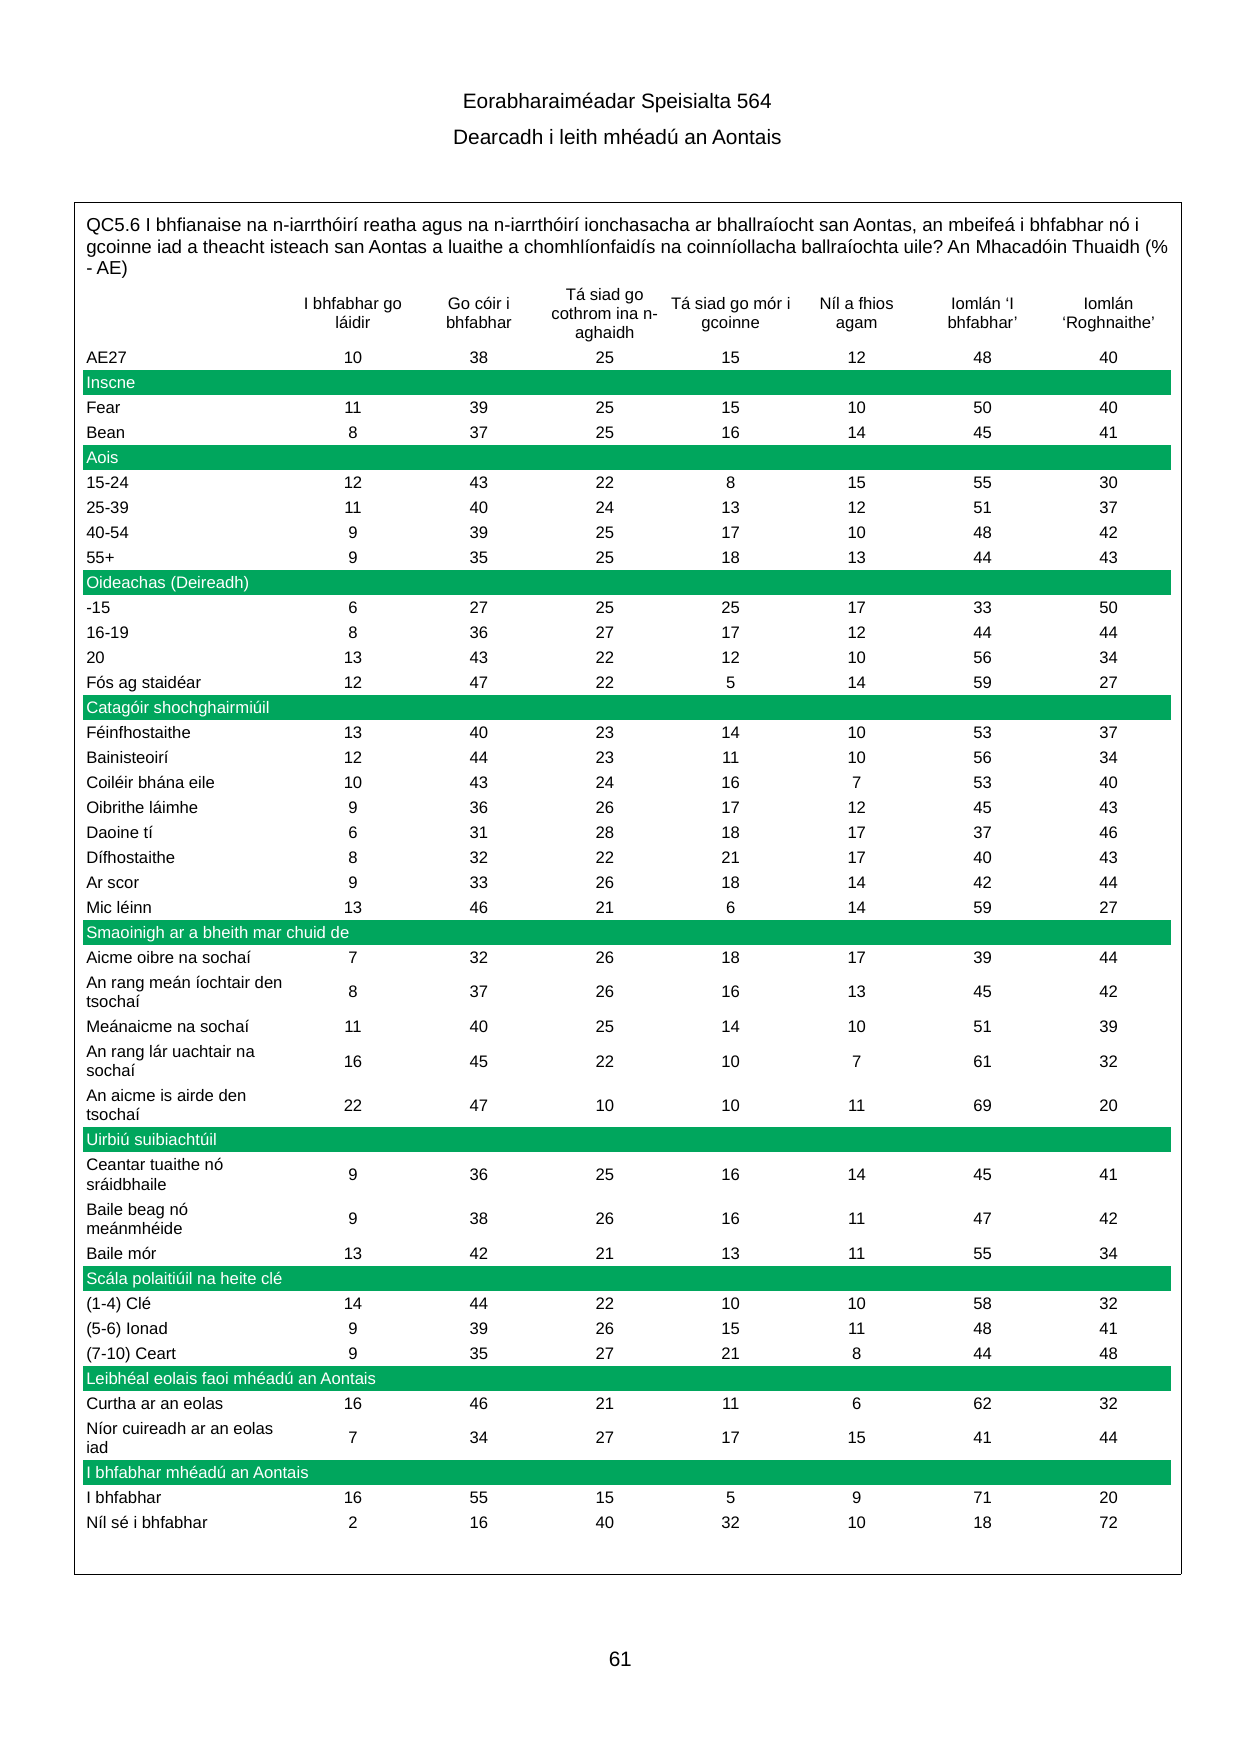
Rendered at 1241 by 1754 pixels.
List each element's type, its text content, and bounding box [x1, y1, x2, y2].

table_cell 15 [668, 1316, 793, 1341]
table_cell Iomlán ‘Roghnaithe’ [1045, 281, 1171, 345]
table_cell 11 [794, 1196, 919, 1241]
table_cell 7 [794, 1039, 919, 1083]
table_cell 16 [290, 1485, 416, 1510]
table_cell 14 [668, 720, 793, 745]
table_cell Uirbiú suibiachtúil [83, 1127, 1171, 1152]
table_cell 26 [542, 970, 667, 1014]
table_cell 23 [542, 745, 667, 770]
table_cell 22 [542, 645, 667, 670]
table_cell 13 [668, 1241, 793, 1266]
table_cell 10 [794, 1014, 919, 1039]
table_cell 15 [794, 470, 919, 495]
table_cell Tá siad go cothrom ina n-aghaidh [542, 281, 667, 345]
table_cell 42 [919, 870, 1045, 895]
table_cell 37 [1045, 495, 1171, 520]
table_cell 12 [794, 345, 919, 370]
table_cell 10 [542, 1083, 667, 1127]
table_cell 20 [1045, 1083, 1171, 1127]
table_cell 27 [542, 1416, 667, 1460]
table_cell 18 [668, 820, 793, 845]
table_cell 44 [416, 1291, 542, 1316]
table_cell 13 [794, 970, 919, 1014]
table_cell 55+ [83, 545, 290, 570]
table_cell 25 [668, 595, 793, 620]
table_cell 43 [1045, 795, 1171, 820]
table_cell Ceantar tuaithe nó sráidbhaile [83, 1152, 290, 1196]
table_cell Oideachas (Deireadh) [83, 570, 1171, 595]
table_cell 8 [290, 970, 416, 1014]
table_cell 31 [416, 820, 542, 845]
table_cell 56 [919, 745, 1045, 770]
table_cell 34 [416, 1416, 542, 1460]
table_cell 51 [919, 1014, 1045, 1039]
table_cell 14 [794, 1152, 919, 1196]
table_cell Go cóir i bhfabhar [416, 281, 542, 345]
table_cell 7 [290, 1416, 416, 1460]
table_cell 44 [416, 745, 542, 770]
table_cell Catagóir shochghairmiúil [83, 695, 1171, 720]
table_cell 11 [794, 1316, 919, 1341]
table_cell 11 [290, 495, 416, 520]
table_cell 55 [919, 470, 1045, 495]
table_cell 22 [542, 670, 667, 695]
table_cell 21 [542, 1241, 667, 1266]
table_cell 35 [416, 1341, 542, 1366]
table_cell 59 [919, 895, 1045, 920]
table_cell Dífhostaithe [83, 845, 290, 870]
table_cell 14 [290, 1291, 416, 1316]
table_cell Aois [83, 445, 1171, 470]
table_cell 13 [290, 720, 416, 745]
table_cell 41 [1045, 420, 1171, 445]
table_cell 56 [919, 645, 1045, 670]
table_cell 11 [290, 1014, 416, 1039]
table_cell 48 [1045, 1341, 1171, 1366]
table_cell 36 [416, 620, 542, 645]
table_cell 47 [416, 670, 542, 695]
table_cell 16 [290, 1391, 416, 1416]
table_cell [83, 281, 290, 345]
table_cell 5 [668, 670, 793, 695]
table_cell 42 [1045, 1196, 1171, 1241]
table_cell 39 [416, 520, 542, 545]
table_cell 11 [794, 1083, 919, 1127]
table_cell 16 [668, 1196, 793, 1241]
table_cell 41 [1045, 1152, 1171, 1196]
table_cell 26 [542, 1196, 667, 1241]
table_cell 21 [542, 1391, 667, 1416]
table_cell 32 [1045, 1039, 1171, 1083]
table_cell 8 [668, 470, 793, 495]
table_cell 9 [290, 545, 416, 570]
table_cell 40 [416, 720, 542, 745]
table_cell Baile mór [83, 1241, 290, 1266]
table_cell 10 [794, 395, 919, 420]
table_cell 9 [290, 870, 416, 895]
table_cell 14 [794, 670, 919, 695]
table_cell 9 [290, 1152, 416, 1196]
table_cell 38 [416, 1196, 542, 1241]
table_cell 47 [416, 1083, 542, 1127]
table_cell 40 [919, 845, 1045, 870]
table_cell 25 [542, 420, 667, 445]
table_cell 55 [416, 1485, 542, 1510]
table_cell 38 [416, 345, 542, 370]
table_cell 45 [919, 970, 1045, 1014]
table_cell 9 [794, 1485, 919, 1510]
table_cell 16 [668, 970, 793, 1014]
table_cell 24 [542, 770, 667, 795]
table_cell 40 [1045, 395, 1171, 420]
table_cell 17 [668, 520, 793, 545]
table_cell 71 [919, 1485, 1045, 1510]
table_cell 25 [542, 595, 667, 620]
table_cell 21 [668, 845, 793, 870]
table_cell Meánaicme na sochaí [83, 1014, 290, 1039]
table_cell 41 [1045, 1316, 1171, 1341]
table_cell 17 [794, 595, 919, 620]
table_cell 25 [542, 1152, 667, 1196]
table_cell 10 [668, 1291, 793, 1316]
table_cell Smaoinigh ar a bheith mar chuid de [83, 920, 1171, 945]
table_cell 6 [290, 820, 416, 845]
table_cell Scála polaitiúil na heite clé [83, 1266, 1171, 1291]
table_cell Aicme oibre na sochaí [83, 945, 290, 970]
table_cell 43 [416, 470, 542, 495]
table_cell (1-4) Clé [83, 1291, 290, 1316]
table_cell 37 [919, 820, 1045, 845]
table_cell 58 [919, 1291, 1045, 1316]
table_cell 17 [794, 945, 919, 970]
table_cell 9 [290, 1316, 416, 1341]
table_cell I bhfabhar [83, 1485, 290, 1510]
table_cell 43 [416, 645, 542, 670]
table_cell 25 [542, 545, 667, 570]
table_cell 39 [919, 945, 1045, 970]
table_cell 17 [668, 1416, 793, 1460]
table_cell 13 [290, 895, 416, 920]
table_cell 10 [794, 745, 919, 770]
table_cell 15-24 [83, 470, 290, 495]
table_cell 10 [794, 645, 919, 670]
table_cell 14 [794, 420, 919, 445]
table_cell 16 [668, 770, 793, 795]
table_cell 10 [290, 770, 416, 795]
table_cell 48 [919, 520, 1045, 545]
table_cell 42 [1045, 520, 1171, 545]
table_cell 45 [919, 795, 1045, 820]
table_cell 8 [290, 620, 416, 645]
table_cell 9 [290, 1341, 416, 1366]
table_cell 46 [416, 895, 542, 920]
table_cell 14 [668, 1014, 793, 1039]
table_cell 10 [794, 520, 919, 545]
table_cell Mic léinn [83, 895, 290, 920]
table_cell 45 [919, 1152, 1045, 1196]
table_cell 40 [1045, 345, 1171, 370]
table_cell Fear [83, 395, 290, 420]
table_cell (7-10) Ceart [83, 1341, 290, 1366]
table_cell 25-39 [83, 495, 290, 520]
table_cell 8 [290, 845, 416, 870]
table_cell 32 [1045, 1291, 1171, 1316]
table_cell 13 [290, 645, 416, 670]
table_cell 27 [416, 595, 542, 620]
table_cell 22 [542, 1039, 667, 1083]
table_cell Tá siad go mór i gcoinne [668, 281, 793, 345]
table_cell Curtha ar an eolas [83, 1391, 290, 1416]
table_cell Daoine tí [83, 820, 290, 845]
table_cell 13 [290, 1241, 416, 1266]
table_cell Leibhéal eolais faoi mhéadú an Aontais [83, 1366, 1171, 1391]
table_cell 10 [794, 1291, 919, 1316]
table_cell 53 [919, 770, 1045, 795]
table_cell 12 [794, 795, 919, 820]
table_cell 30 [1045, 470, 1171, 495]
table_cell 27 [542, 620, 667, 645]
table_cell 11 [794, 1241, 919, 1266]
table_cell 40 [416, 1014, 542, 1039]
table_cell 18 [668, 945, 793, 970]
table_cell An rang meán íochtair den tsochaí [83, 970, 290, 1014]
table_cell 36 [416, 795, 542, 820]
table_cell 43 [1045, 845, 1171, 870]
table_cell 7 [290, 945, 416, 970]
table_cell 44 [1045, 620, 1171, 645]
table_cell 16 [416, 1510, 542, 1535]
table_cell 12 [794, 620, 919, 645]
table_cell 16 [290, 1039, 416, 1083]
table_cell 13 [794, 545, 919, 570]
table_cell 13 [668, 495, 793, 520]
table_cell 15 [668, 345, 793, 370]
table_cell 12 [668, 645, 793, 670]
table_cell 40-54 [83, 520, 290, 545]
table_cell 11 [668, 745, 793, 770]
table_cell Inscne [83, 370, 1171, 395]
table_cell 15 [794, 1416, 919, 1460]
table_cell I bhfabhar go láidir [290, 281, 416, 345]
table_cell An rang lár uachtair na sochaí [83, 1039, 290, 1083]
table_cell 15 [542, 1485, 667, 1510]
table_cell 40 [542, 1510, 667, 1535]
table_cell 22 [542, 1291, 667, 1316]
table_cell 50 [919, 395, 1045, 420]
table_cell 44 [1045, 1416, 1171, 1460]
table_cell 39 [416, 1316, 542, 1341]
table_cell 33 [919, 595, 1045, 620]
table_cell 20 [1045, 1485, 1171, 1510]
table_cell 10 [668, 1083, 793, 1127]
table_cell 42 [1045, 970, 1171, 1014]
table_cell 16 [668, 1152, 793, 1196]
table_cell 26 [542, 795, 667, 820]
table_cell 59 [919, 670, 1045, 695]
table_cell 44 [919, 620, 1045, 645]
table_cell 44 [919, 545, 1045, 570]
table_cell 33 [416, 870, 542, 895]
table_cell 34 [1045, 745, 1171, 770]
table_cell 32 [416, 845, 542, 870]
table_cell 27 [1045, 895, 1171, 920]
table_cell 34 [1045, 1241, 1171, 1266]
table_cell Fós ag staidéar [83, 670, 290, 695]
table_cell 42 [416, 1241, 542, 1266]
table_cell 6 [668, 895, 793, 920]
table_cell 12 [794, 495, 919, 520]
table_cell 46 [1045, 820, 1171, 845]
table_cell 10 [794, 1510, 919, 1535]
table_cell 10 [794, 720, 919, 745]
table_cell AE27 [83, 345, 290, 370]
table_cell 15 [668, 395, 793, 420]
table_cell 14 [794, 870, 919, 895]
table_cell (5-6) Ionad [83, 1316, 290, 1341]
table_cell 6 [794, 1391, 919, 1416]
table_cell 39 [416, 395, 542, 420]
table_cell 7 [794, 770, 919, 795]
table_cell 10 [290, 345, 416, 370]
table_cell 69 [919, 1083, 1045, 1127]
table_cell 20 [83, 645, 290, 670]
table_cell 9 [290, 795, 416, 820]
table_cell -15 [83, 595, 290, 620]
table_cell 44 [1045, 870, 1171, 895]
table_cell 55 [919, 1241, 1045, 1266]
table_cell Féinfhostaithe [83, 720, 290, 745]
table_cell Níl a fhios agam [794, 281, 919, 345]
table_cell 35 [416, 545, 542, 570]
table_cell 43 [1045, 545, 1171, 570]
table_cell 10 [668, 1039, 793, 1083]
table_cell 24 [542, 495, 667, 520]
table_cell 9 [290, 1196, 416, 1241]
table_cell 48 [919, 345, 1045, 370]
table_cell I bhfabhar mhéadú an Aontais [83, 1460, 1171, 1485]
table_cell Baile beag nó meánmhéide [83, 1196, 290, 1241]
table_cell 32 [416, 945, 542, 970]
table_cell 47 [919, 1196, 1045, 1241]
table_cell 25 [542, 520, 667, 545]
table_cell 72 [1045, 1510, 1171, 1535]
table_cell 43 [416, 770, 542, 795]
table_cell 8 [794, 1341, 919, 1366]
table_cell 16 [668, 420, 793, 445]
table_cell 50 [1045, 595, 1171, 620]
table_cell Oibrithe láimhe [83, 795, 290, 820]
table_cell 51 [919, 495, 1045, 520]
table_cell Bean [83, 420, 290, 445]
table_cell 27 [1045, 670, 1171, 695]
table_cell 9 [290, 520, 416, 545]
table_cell 25 [542, 345, 667, 370]
table_cell An aicme is airde den tsochaí [83, 1083, 290, 1127]
table_cell 44 [1045, 945, 1171, 970]
table_cell 41 [919, 1416, 1045, 1460]
table_cell 27 [542, 1341, 667, 1366]
table_cell 12 [290, 470, 416, 495]
table_cell 17 [794, 820, 919, 845]
table_cell 23 [542, 720, 667, 745]
table_cell 37 [416, 420, 542, 445]
table_cell Níor cuireadh ar an eolas iad [83, 1416, 290, 1460]
table_cell 25 [542, 395, 667, 420]
table_cell 22 [290, 1083, 416, 1127]
table_cell 36 [416, 1152, 542, 1196]
table_cell 25 [542, 1014, 667, 1039]
table_cell 12 [290, 745, 416, 770]
table_cell 14 [794, 895, 919, 920]
table_cell 11 [290, 395, 416, 420]
table_cell 22 [542, 470, 667, 495]
table_cell 45 [416, 1039, 542, 1083]
table_cell 17 [794, 845, 919, 870]
table_cell 18 [919, 1510, 1045, 1535]
table_cell 12 [290, 670, 416, 695]
table_cell 11 [668, 1391, 793, 1416]
table_cell 28 [542, 820, 667, 845]
table_cell Iomlán ‘I bhfabhar’ [919, 281, 1045, 345]
table_cell 5 [668, 1485, 793, 1510]
table_cell 46 [416, 1391, 542, 1416]
table_header QC5.6 I bhfianaise na n-iarrthóirí reatha agus na n-iarrthóirí ionchasacha ar bhallraíocht san Aontas, an mbeifeá i bhfabhar nó i gcoinne iad a theacht isteach san Aontas a luaithe a chomhlíonfaidís na coinníollacha ballraíochta uile? An Mhacadóin Thuaidh (% - AE) [83, 211, 1171, 281]
table_cell 26 [542, 945, 667, 970]
table_cell Bainisteoirí [83, 745, 290, 770]
table_cell 62 [919, 1391, 1045, 1416]
table_cell Ar scor [83, 870, 290, 895]
table_cell 16-19 [83, 620, 290, 645]
table_cell 37 [416, 970, 542, 1014]
table_cell 48 [919, 1316, 1045, 1341]
table_cell 2 [290, 1510, 416, 1535]
table_cell 45 [919, 420, 1045, 445]
table_cell 40 [416, 495, 542, 520]
table_cell 22 [542, 845, 667, 870]
table_cell 26 [542, 1316, 667, 1341]
table_cell 18 [668, 870, 793, 895]
table_cell 21 [668, 1341, 793, 1366]
table_cell 17 [668, 795, 793, 820]
table_cell 21 [542, 895, 667, 920]
table_cell 34 [1045, 645, 1171, 670]
table_cell 37 [1045, 720, 1171, 745]
table_cell 17 [668, 620, 793, 645]
table_cell 26 [542, 870, 667, 895]
table_cell 8 [290, 420, 416, 445]
table_cell 53 [919, 720, 1045, 745]
table_cell 44 [919, 1341, 1045, 1366]
table_cell 32 [1045, 1391, 1171, 1416]
table_cell 40 [1045, 770, 1171, 795]
table_cell Coiléir bhána eile [83, 770, 290, 795]
table_cell 32 [668, 1510, 793, 1535]
table_cell 6 [290, 595, 416, 620]
table_cell 18 [668, 545, 793, 570]
table_cell 61 [919, 1039, 1045, 1083]
table_cell 39 [1045, 1014, 1171, 1039]
table_cell Níl sé i bhfabhar [83, 1510, 290, 1535]
